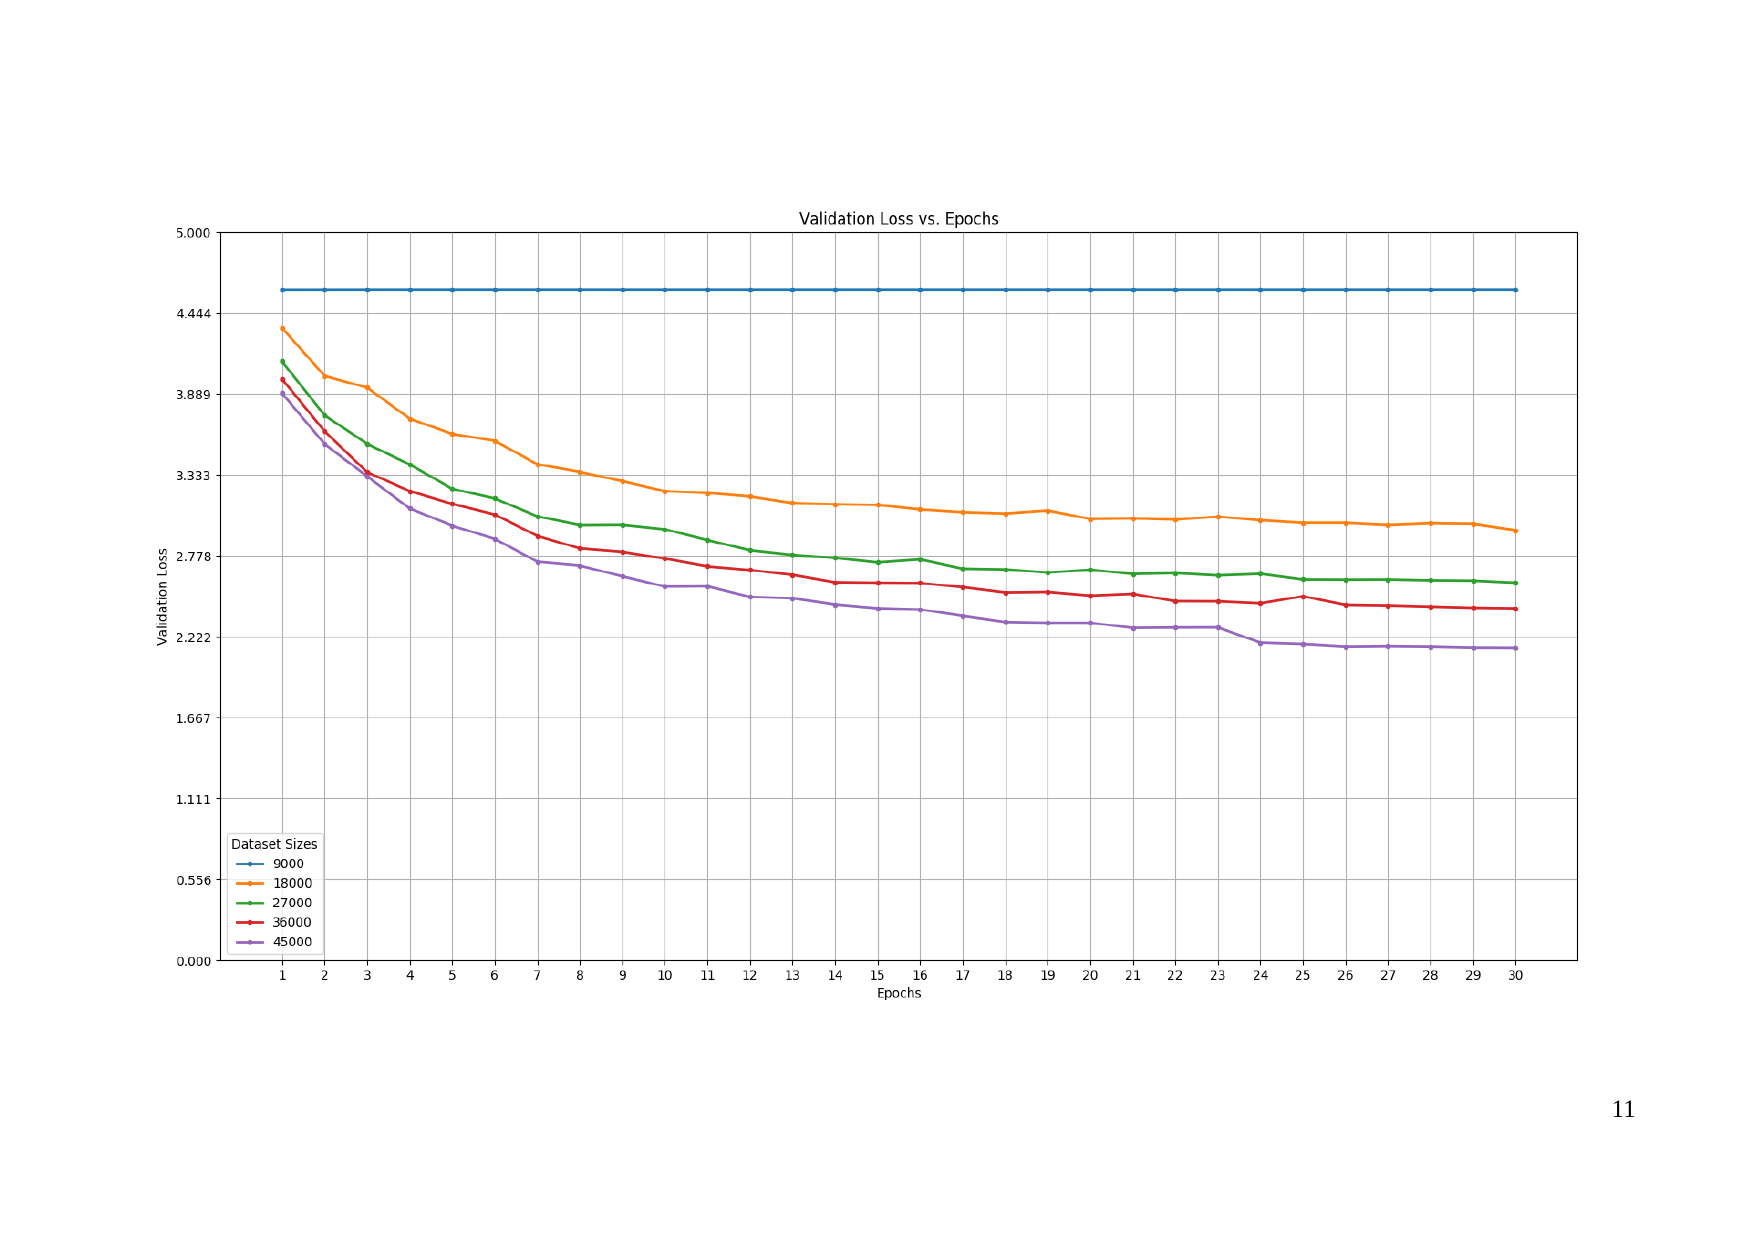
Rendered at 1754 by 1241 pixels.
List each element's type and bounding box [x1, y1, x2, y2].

picture [1, 118, 1752, 1064]
